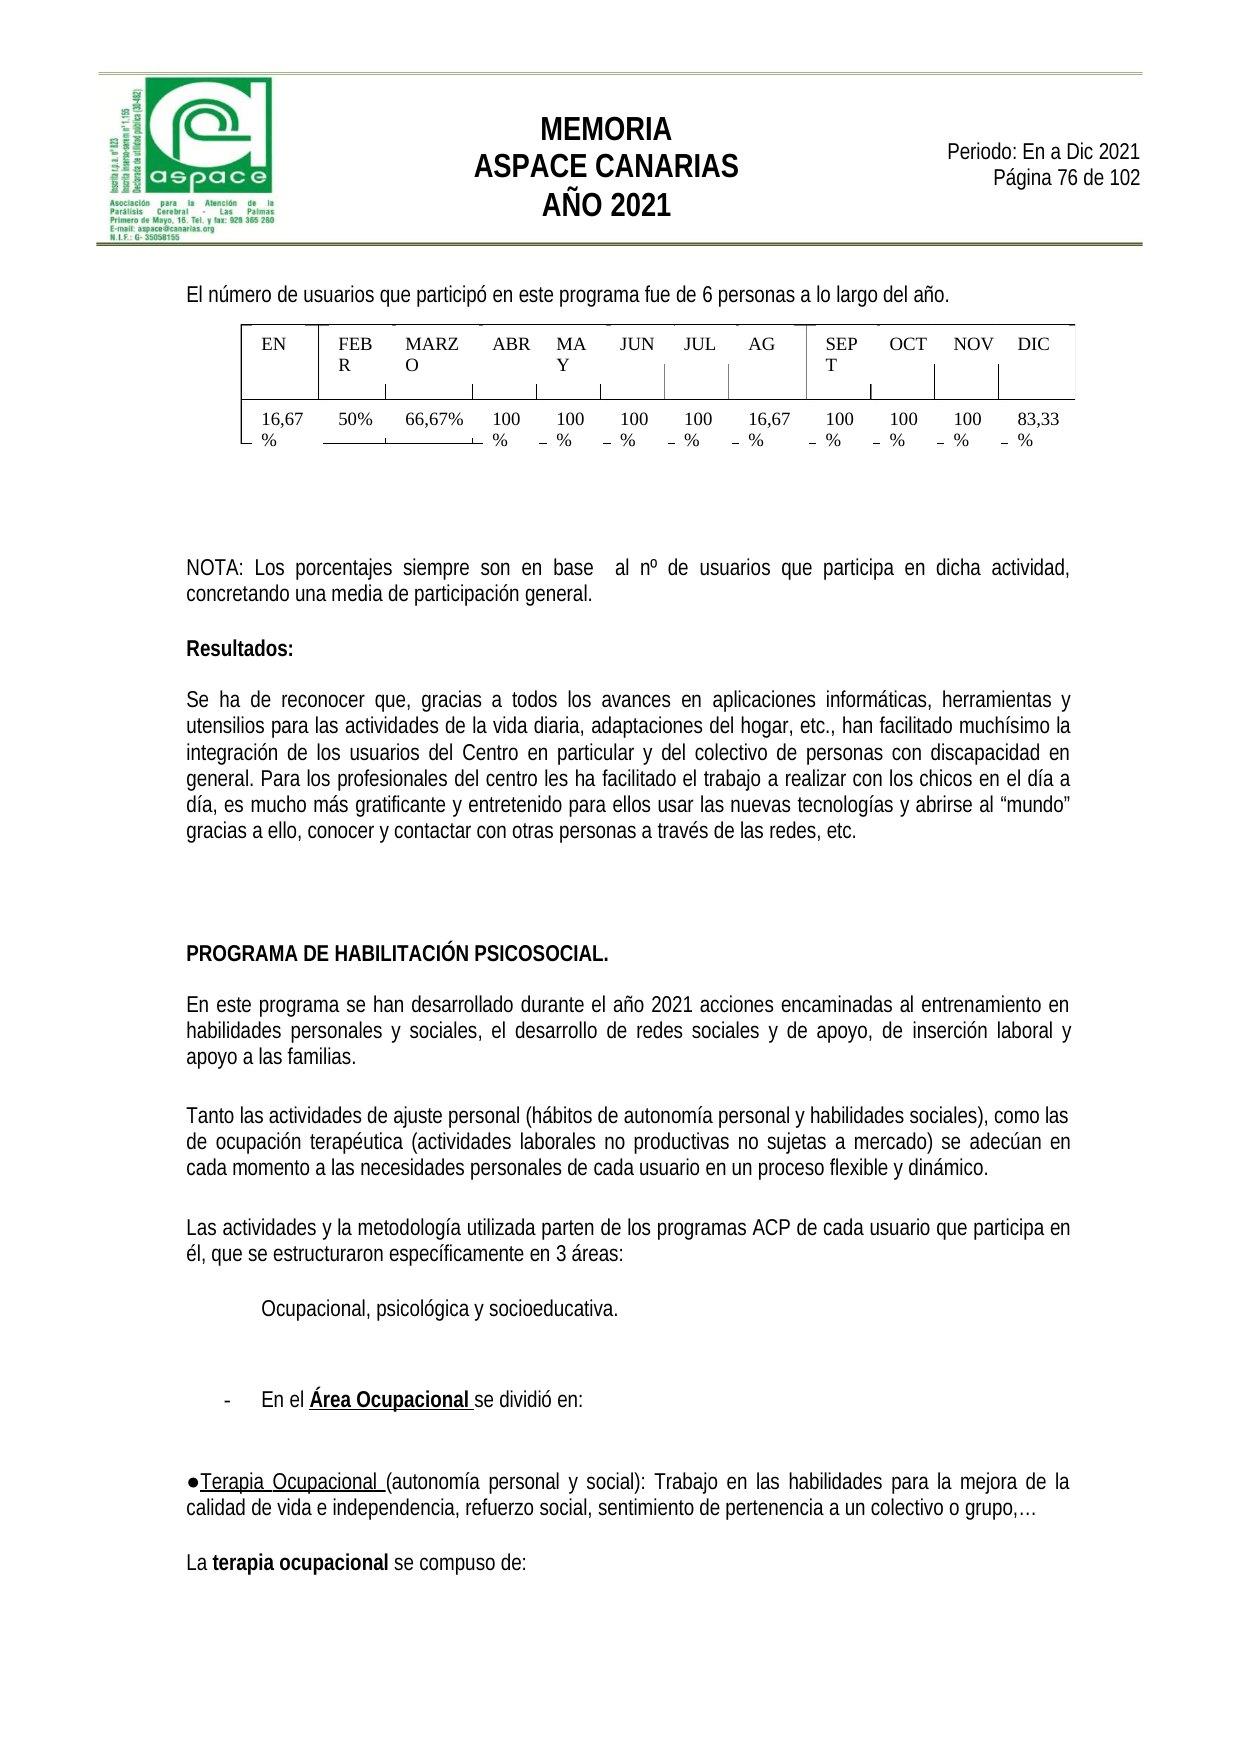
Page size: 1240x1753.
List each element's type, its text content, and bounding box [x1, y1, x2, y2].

text 83,33 [1017, 409, 1070, 429]
text NOTA: Los porcentajes siempre son en base al nº de usuarios que participa en dicha actividad, [186, 554, 1186, 581]
text FEB [338, 334, 383, 355]
text Página 76 de 102 [993, 165, 1157, 191]
text día, es mucho más gratificante y entretenido para ellos usar las nuevas tecnologías y abrirse al “mundo” [186, 791, 1187, 817]
text MEMORIA [540, 109, 771, 147]
text concretando una media de participación general. [186, 581, 1186, 607]
text 16,67 [261, 409, 314, 429]
text JUL [684, 334, 727, 355]
text apoyo a las familias. [186, 1043, 1187, 1069]
text Ocupacional, psicológica y socioeducativa. [261, 1296, 655, 1322]
text 50% [338, 409, 383, 429]
text % [889, 429, 928, 450]
text OCT NOV DIC [889, 334, 1060, 355]
text general. Para los profesionales del centro les ha facilitado el trabajo a realizar con los chicos en el día a [186, 765, 1187, 791]
text ●Terapia Ocupacional (autonomía personal y social): Trabajo en las habilidades para la mejora de la [186, 1468, 1187, 1494]
text de ocupación terapéutica (actividades laborales no productivas no sujetas a mercado) se adecúan en [186, 1129, 1187, 1155]
text % [748, 429, 801, 450]
text Y [556, 355, 597, 376]
text cada momento a las necesidades personales de cada usuario en un proceso flexible y dinámico. [186, 1155, 1187, 1181]
text 100 [825, 409, 864, 429]
text 66,67% [405, 409, 474, 429]
text 100 [684, 409, 723, 429]
text Resultados: [186, 636, 311, 662]
text % [261, 429, 314, 450]
text O [405, 355, 470, 376]
text - [224, 1386, 247, 1414]
text él, que se estructuraron específicamente en 3 áreas: [186, 1241, 1187, 1267]
text La terapia ocupacional se compuso de: [186, 1550, 560, 1576]
text ABR MA [492, 334, 597, 355]
text 100 [620, 409, 659, 429]
text % [953, 429, 992, 450]
text % [620, 429, 659, 450]
text 100 [556, 409, 595, 429]
picture [240, 324, 1075, 444]
text 100 [889, 409, 928, 429]
text EN [261, 334, 297, 355]
text 100 [492, 409, 531, 429]
text R [338, 355, 383, 376]
text % [556, 429, 595, 450]
text AÑO 2021 [542, 186, 771, 223]
text Se ha de reconocer que, gracias a todos los avances en aplicaciones informáticas, herramientas y [186, 687, 1187, 713]
text En este programa se han desarrollado durante el año 2021 acciones encaminadas al entrenamiento en [186, 991, 1187, 1017]
text SEP [825, 334, 868, 355]
text habilidades personales y sociales, el desarrollo de redes sociales y de apoyo, de inserción laboral y [186, 1017, 1187, 1043]
text calidad de vida e independencia, refuerzo social, sentimiento de pertenencia a un colectivo o grupo,… [186, 1494, 1187, 1520]
text Las actividades y la metodología utilizada parten de los programas ACP de cada usuario que participa en [186, 1214, 1187, 1241]
text Tanto las actividades de ajuste personal (hábitos de autonomía personal y habilidades sociales), como las [186, 1103, 1187, 1129]
text MARZ [405, 334, 470, 355]
text Periodo: En a Dic 2021 [947, 139, 1157, 165]
text utensilios para las actividades de la vida diaria, adaptaciones del hogar, etc., han facilitado muchísimo la [186, 713, 1187, 739]
text % [684, 429, 723, 450]
text En el Área Ocupacional se dividió en: [261, 1387, 615, 1413]
text PROGRAMA DE HABILITACIÓN PSICOSOCIAL. [186, 940, 655, 967]
picture [96, 66, 1143, 259]
text integración de los usuarios del Centro en particular y del colectivo de personas con discapacidad en [186, 739, 1187, 765]
text gracias a ello, conocer y contactar con otras personas a través de las redes, etc. [186, 817, 1187, 843]
text 16,67 [748, 409, 801, 429]
text % [825, 429, 864, 450]
text T [825, 355, 868, 376]
text JUN [620, 334, 665, 355]
text 100 [953, 409, 992, 429]
text El número de usuarios que participó en este programa fue de 6 personas a lo largo del año. [186, 282, 1047, 308]
text % [492, 429, 531, 450]
text % [1017, 429, 1070, 450]
text ASPACE CANARIAS [473, 147, 771, 186]
text AG [748, 334, 786, 355]
